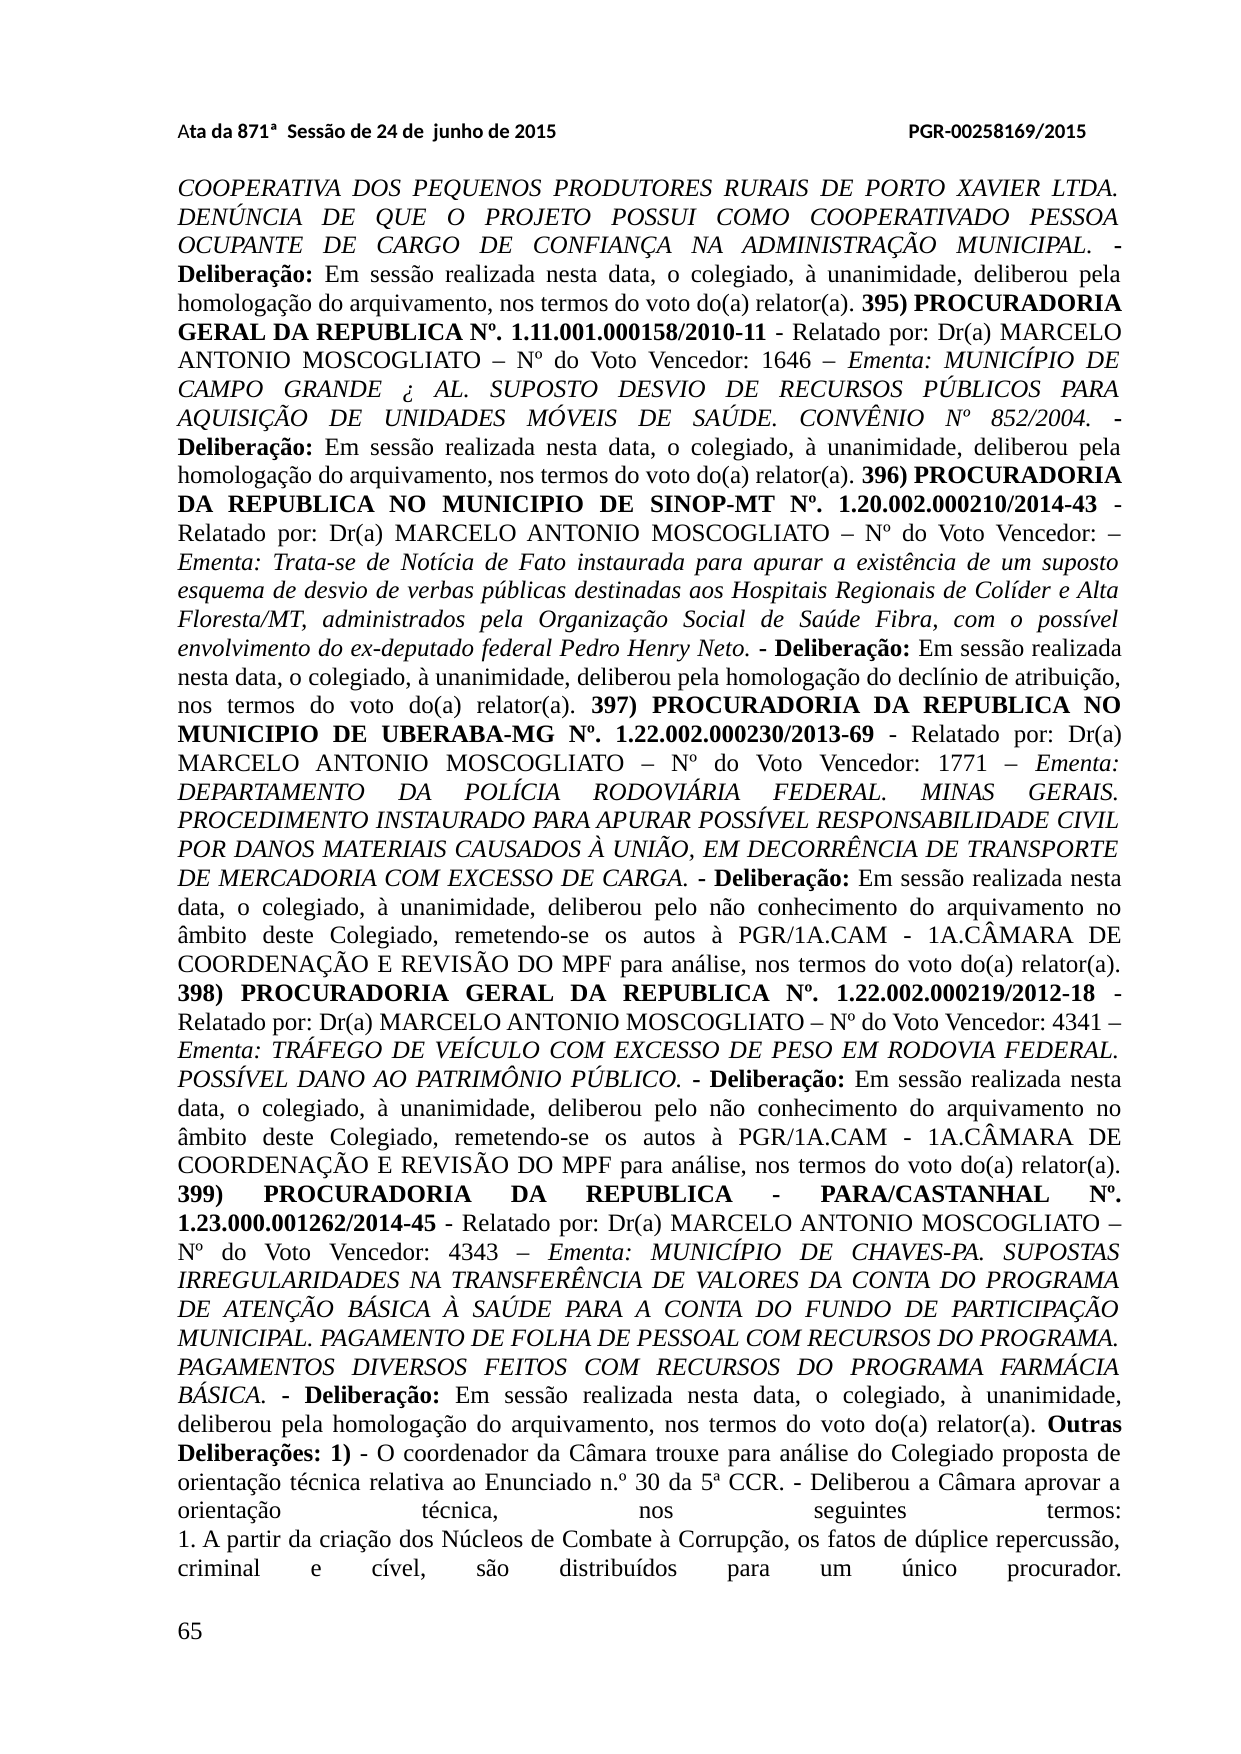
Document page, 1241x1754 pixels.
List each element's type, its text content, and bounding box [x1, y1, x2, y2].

text COOPERATIVA DOS PEQUENOS PRODUTORES RURAIS DE PORTO XAVIER LTDA. DENÚNCIA DE QUE O PROJETO POSSUI COMO COOPERATIVADO PESSOA OCUPANTE DE CARGO DE CONFIANÇA NA ADMINISTRAÇÃO MUNICIPAL. - Deliberação: Em sessão realizada nesta data, o colegiado, à unanimidade, deliberou pela homologação do arquivamento, nos termos do voto do(a) relator(a). 395) PROCURADORIA GERAL DA REPUBLICA Nº. 1.11.001.000158/2010-11 - Relatado por: Dr(a) MARCELO ANTONIO MOSCOGLIATO – Nº do Voto Vencedor: 1646 – Ementa: MUNICÍPIO DE CAMPO GRANDE ¿ AL. SUPOSTO DESVIO DE RECURSOS PÚBLICOS PARA AQUISIÇÃO DE UNIDADES MÓVEIS DE SAÚDE. CONVÊNIO Nº 852/2004. - Deliberação: Em sessão realizada nesta data, o colegiado, à unanimidade, deliberou pela homologação do arquivamento, nos termos do voto do(a) relator(a). 396) PROCURADORIA DA REPUBLICA NO MUNICIPIO DE SINOP-MT Nº. 1.20.002.000210/2014-43 - Relatado por: Dr(a) MARCELO ANTONIO MOSCOGLIATO – Nº do Voto Vencedor: – Ementa: Trata-se de Notícia de Fato instaurada para apurar a existência de um suposto esquema de desvio de verbas públicas destinadas aos Hospitais Regionais de Colíder e Alta Floresta/MT, administrados pela Organização Social de Saúde Fibra, com o possível envolvimento do ex-deputado federal Pedro Henry Neto. - Deliberação: Em sessão realizada nesta data, o colegiado, à unanimidade, deliberou pela homologação do declínio de atribuição, nos termos do voto do(a) relator(a). 397) PROCURADORIA DA REPUBLICA NO MUNICIPIO DE UBERABA-MG Nº. 1.22.002.000230/2013-69 - Relatado por: Dr(a) MARCELO ANTONIO MOSCOGLIATO – Nº do Voto Vencedor: 1771 – Ementa: DEPARTAMENTO DA POLÍCIA RODOVIÁRIA FEDERAL. MINAS GERAIS. PROCEDIMENTO INSTAURADO PARA APURAR POSSÍVEL RESPONSABILIDADE CIVIL POR DANOS MATERIAIS CAUSADOS À UNIÃO, EM DECORRÊNCIA DE TRANSPORTE DE MERCADORIA COM EXCESSO DE CARGA. - Deliberação: Em sessão realizada nesta data, o colegiado, à unanimidade, deliberou pelo não conhecimento do arquivamento no âmbito deste Colegiado, remetendo-se os autos à PGR/1A.CAM - 1A.CÂMARA DE COORDENAÇÃO E REVISÃO DO MPF para análise, nos termos do voto do(a) relator(a). 398) PROCURADORIA GERAL DA REPUBLICA Nº. 1.22.002.000219/2012-18 - Relatado por: Dr(a) MARCELO ANTONIO MOSCOGLIATO – Nº do Voto Vencedor: 4341 – Ementa: TRÁFEGO DE VEÍCULO COM EXCESSO DE PESO EM RODOVIA FEDERAL. POSSÍVEL DANO AO PATRIMÔNIO PÚBLICO. - Deliberação: Em sessão realizada nesta data, o colegiado, à unanimidade, deliberou pelo não conhecimento do arquivamento no âmbito deste Colegiado, remetendo-se os autos à PGR/1A.CAM - 1A.CÂMARA DE COORDENAÇÃO E REVISÃO DO MPF para análise, nos termos do voto do(a) relator(a). 399) PROCURADORIA DA REPUBLICA - PARA/CASTANHAL Nº. 1.23.000.001262/2014-45 - Relatado por: Dr(a) MARCELO ANTONIO MOSCOGLIATO – Nº do Voto Vencedor: 4343 – Ementa: MUNICÍPIO DE CHAVES-PA. SUPOSTAS IRREGULARIDADES NA TRANSFERÊNCIA DE VALORES DA CONTA DO PROGRAMA DE ATENÇÃO BÁSICA À SAÚDE PARA A CONTA DO FUNDO DE PARTICIPAÇÃO MUNICIPAL. PAGAMENTO DE FOLHA DE PESSOAL COM RECURSOS DO PROGRAMA. PAGAMENTOS DIVERSOS FEITOS COM RECURSOS DO PROGRAMA FARMÁCIA BÁSICA. - Deliberação: Em sessão realizada nesta data, o colegiado, à unanimidade, deliberou pela homologação do arquivamento, nos termos do voto do(a) relator(a). Outras Deliberações: 1) - O coordenador da Câmara trouxe para análise do Colegiado proposta de orientação técnica relativa ao Enunciado n.º 30 da 5ª CCR. - Deliberou a Câmara aprovar a orientação técnica, nos seguintes termos: 1. A partir da criação dos Núcleos de Combate à Corrupção, os fatos de dúplice repercussão, criminal e cível, são distribuídos para um único procurador. [177, 173, 1122, 1582]
